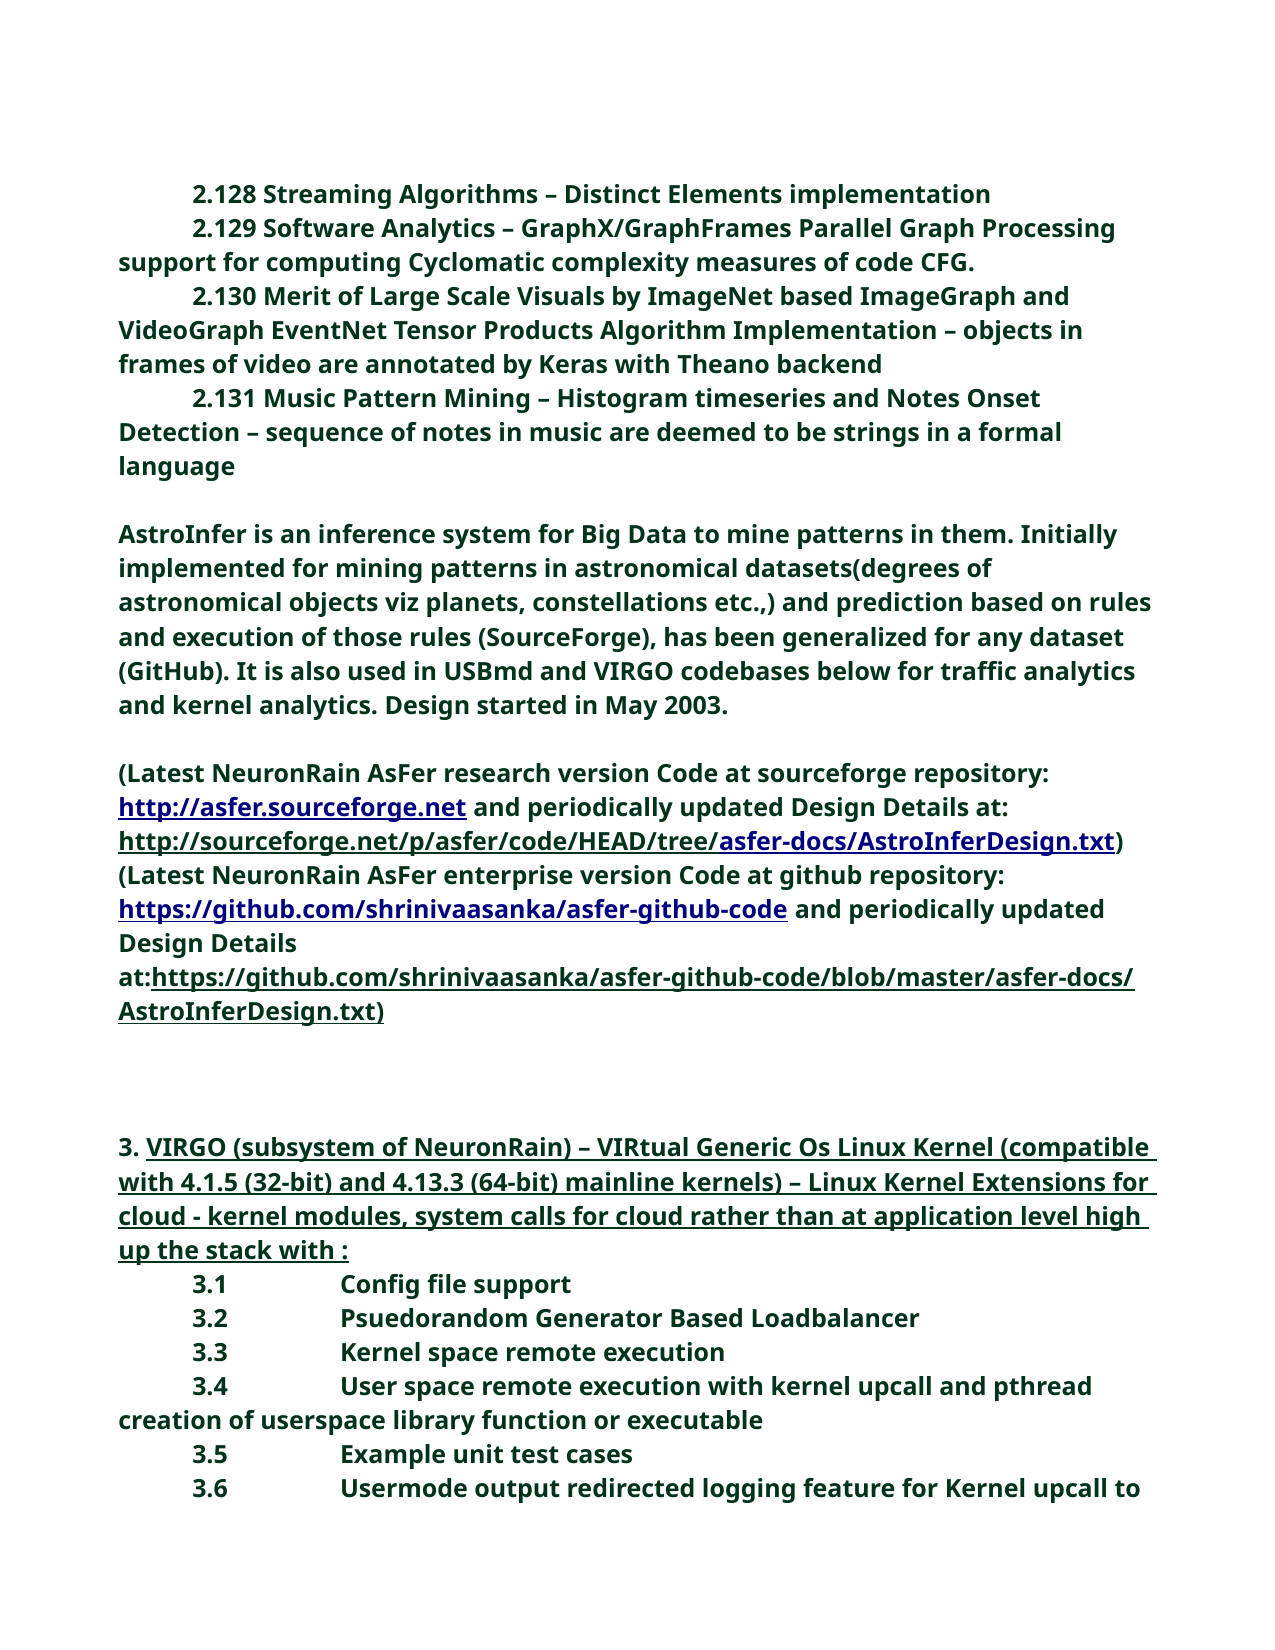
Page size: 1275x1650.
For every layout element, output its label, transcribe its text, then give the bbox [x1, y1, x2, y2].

text 3.6 Usermode output redirected logging feature for Kernel upcall to [118, 1471, 1157, 1505]
text 3. VIRGO (subsystem of NeuronRain) – VIRtual Generic Os Linux Kernel (compatible with 4.1.5 (32-bit) and 4.13.3 (64-bit) mainline kernels) – Linux Kernel Extensions for [118, 1130, 1157, 1193]
text 3.3 Kernel space remote execution [118, 1334, 1157, 1368]
text 2.131 Music Pattern Mining – Histogram timeseries and Notes Onset Detection – sequence of notes in music are deemed to be strings in a formal language [118, 381, 1157, 483]
text 3.5 Example unit test cases [118, 1437, 1157, 1471]
text cloud - kernel modules, system calls for cloud rather than at application level high up the stack with : [118, 1195, 1157, 1266]
text 2.129 Software Analytics – GraphX/GraphFrames Parallel Graph Processing support for computing Cyclomatic complexity measures of code CFG. [118, 210, 1157, 278]
text (Latest NeuronRain AsFer enterprise version Code at github repository: https://github.com/shrinivaasanka/asfer-github-code and periodically updated Design Details at:https://github.com/shrinivaasanka/asfer-github-code/blob/master/asfer-docs/AstroInferDesign.txt) [118, 858, 1157, 1028]
text 3.1 Config file support [118, 1266, 1157, 1300]
text AstroInfer is an inference system for Big Data to mine patterns in them. Initially implemented for mining patterns in astronomical datasets(degrees of astronomical objects viz planets, constellations etc.,) and prediction based on rules and execution of those rules (SourceForge), has been generalized for any dataset (GitHub). It is also used in USBmd and VIRGO codebases below for traffic analytics and kernel analytics. Design started in May 2003. [118, 517, 1157, 721]
text 2.130 Merit of Large Scale Visuals by ImageNet based ImageGraph and VideoGraph EventNet Tensor Products Algorithm Implementation – objects in frames of video are annotated by Keras with Theano backend [118, 278, 1157, 381]
text (Latest NeuronRain AsFer research version Code at sourceforge repository: http://asfer.sourceforge.net and periodically updated Design Details at: http://sourceforge.net/p/asfer/code/HEAD/tree/asfer-docs/AstroInferDesign.txt) [118, 755, 1157, 858]
text 3.4 User space remote execution with kernel upcall and pthread creation of userspace library function or executable [118, 1368, 1157, 1437]
text 2.128 Streaming Algorithms – Distinct Elements implementation [118, 176, 1157, 210]
text 3.2 Psuedorandom Generator Based Loadbalancer [118, 1300, 1157, 1334]
